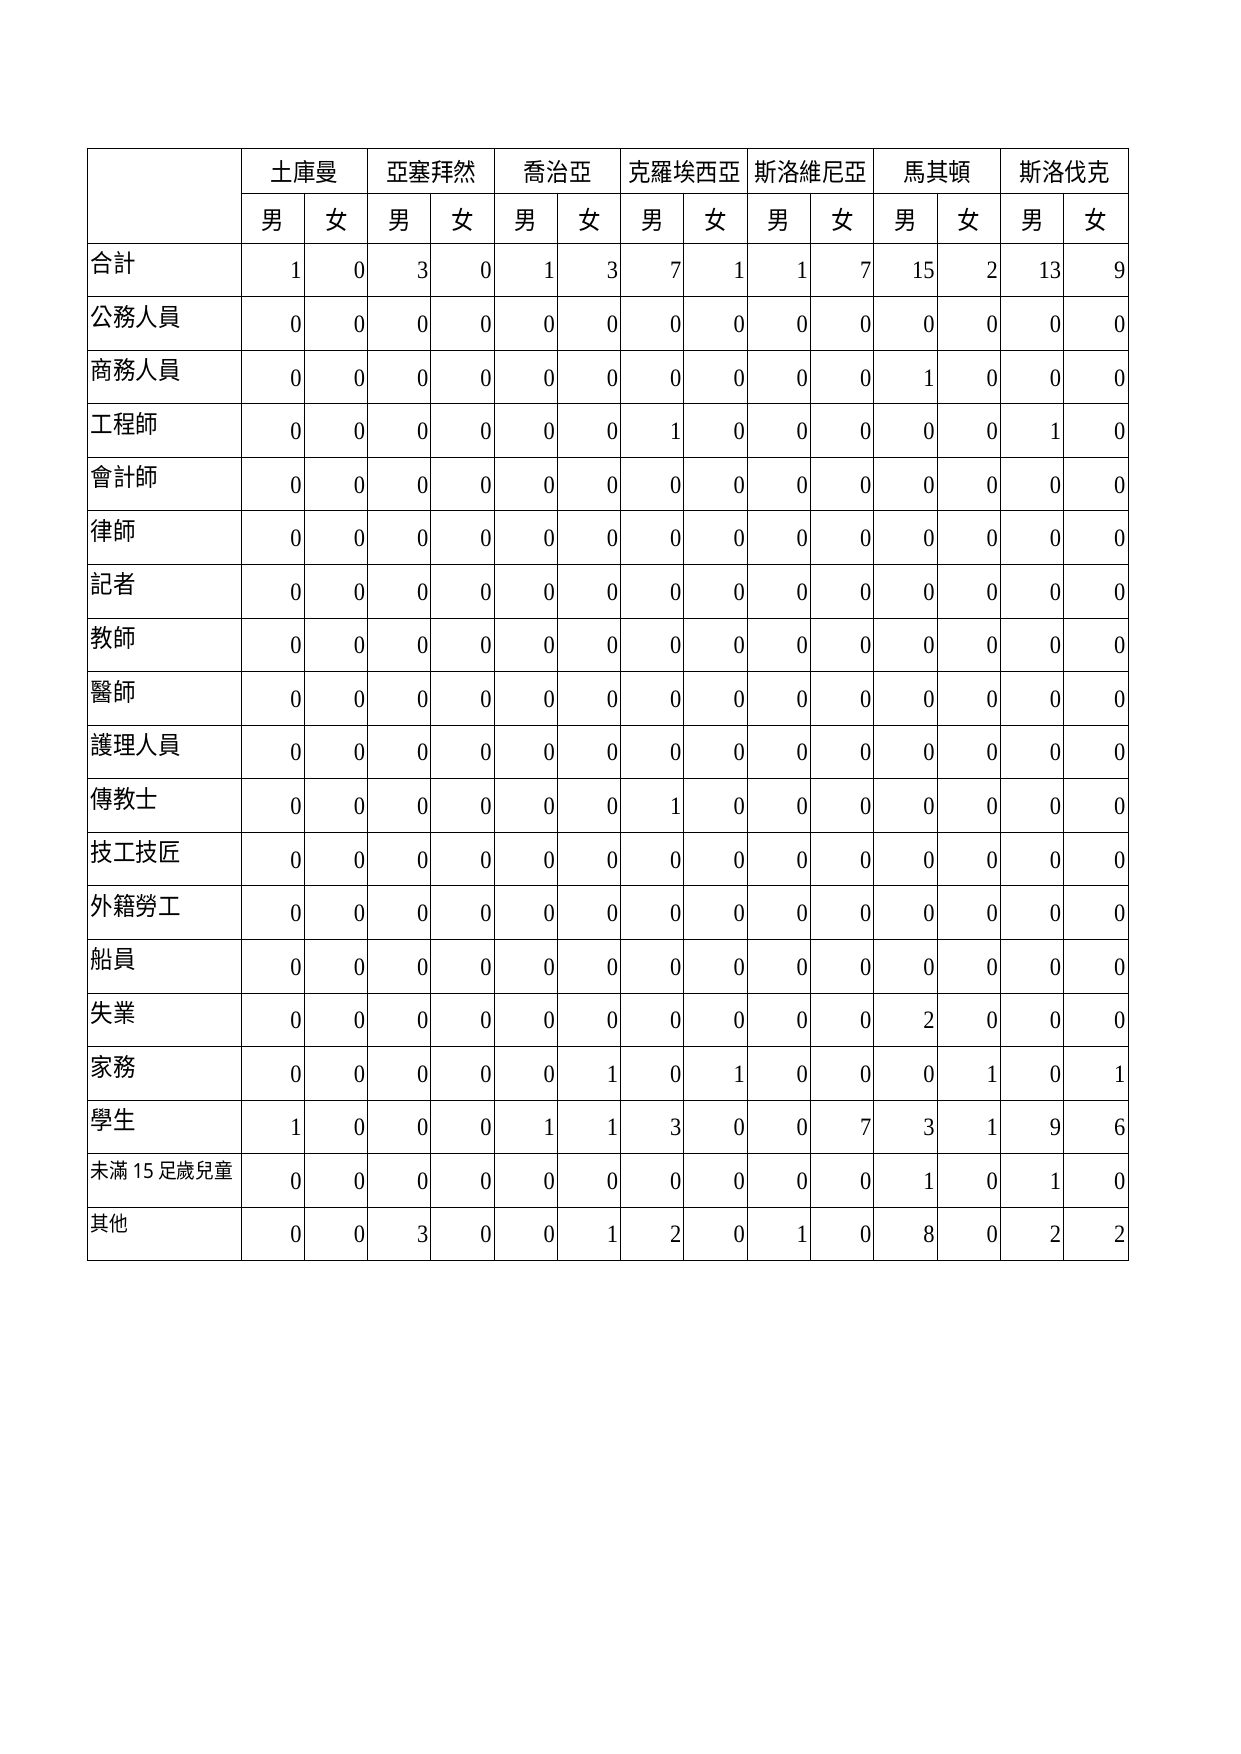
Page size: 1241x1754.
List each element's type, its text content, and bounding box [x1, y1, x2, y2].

table_cell 0 [431, 994, 494, 1046]
table_cell 0 [621, 297, 683, 350]
table_cell 0 [938, 994, 1000, 1046]
table_cell 0 [368, 833, 430, 885]
table_cell 0 [938, 833, 1000, 885]
table_cell 0 [305, 1047, 367, 1099]
table_cell 0 [368, 619, 430, 671]
table_cell 0 [368, 404, 430, 457]
table_cell 0 [305, 297, 367, 350]
table_cell 0 [242, 351, 304, 403]
table_cell 0 [368, 779, 430, 832]
table_cell 0 [242, 940, 304, 992]
table_cell 0 [684, 1154, 747, 1207]
table_cell 0 [558, 886, 620, 939]
table_cell 0 [938, 458, 1000, 510]
table_cell 1 [242, 244, 304, 296]
table_cell 0 [558, 726, 620, 778]
table_cell 0 [938, 886, 1000, 939]
table_cell 0 [1001, 779, 1063, 832]
table_cell 0 [811, 833, 873, 885]
table_header 馬其頓 [874, 149, 1000, 193]
table_cell 公務人員 [88, 297, 241, 350]
table_cell 女 [431, 194, 494, 243]
table_cell 0 [242, 297, 304, 350]
table_cell 男 [1001, 194, 1063, 243]
table_cell 0 [558, 1154, 620, 1207]
table_cell 0 [431, 565, 494, 617]
table_cell 2 [1001, 1208, 1063, 1260]
table_cell 0 [305, 672, 367, 724]
table_cell 1 [748, 1208, 810, 1260]
table_cell 0 [1001, 351, 1063, 403]
table_cell 0 [1064, 351, 1128, 403]
table_cell 0 [305, 565, 367, 617]
table_cell 0 [874, 672, 937, 724]
table_cell 1 [621, 404, 683, 457]
table_cell 0 [938, 511, 1000, 564]
table_cell 記者 [88, 565, 241, 617]
table_cell 0 [495, 351, 557, 403]
table_cell 0 [811, 565, 873, 617]
table_cell 0 [495, 994, 557, 1046]
table_cell 0 [621, 1154, 683, 1207]
table_cell 0 [1064, 619, 1128, 671]
table_header [88, 149, 241, 243]
table_cell 0 [495, 458, 557, 510]
table_cell 0 [748, 1047, 810, 1099]
table_cell 2 [621, 1208, 683, 1260]
table_cell 0 [938, 940, 1000, 992]
table_cell 0 [621, 833, 683, 885]
table_cell 0 [621, 458, 683, 510]
table_cell 商務人員 [88, 351, 241, 403]
table_cell 0 [684, 619, 747, 671]
table_cell 0 [748, 672, 810, 724]
table_cell 0 [495, 1154, 557, 1207]
table_cell 0 [368, 511, 430, 564]
table_cell 6 [1064, 1101, 1128, 1153]
table_cell 0 [874, 404, 937, 457]
table_cell 技工技匠 [88, 833, 241, 885]
table_cell 0 [242, 458, 304, 510]
table_cell 0 [938, 1154, 1000, 1207]
table_cell 0 [684, 351, 747, 403]
table_cell 0 [874, 833, 937, 885]
table_cell 0 [748, 940, 810, 992]
table_cell 8 [874, 1208, 937, 1260]
table_cell 0 [368, 351, 430, 403]
table_cell 0 [748, 619, 810, 671]
table_cell 0 [558, 833, 620, 885]
table_cell 0 [305, 458, 367, 510]
table_cell 0 [1064, 1154, 1128, 1207]
table_cell 0 [1064, 458, 1128, 510]
table_cell 0 [431, 726, 494, 778]
table_cell 0 [495, 565, 557, 617]
table_cell 0 [368, 672, 430, 724]
table_cell 0 [1001, 458, 1063, 510]
table_cell 0 [558, 672, 620, 724]
table_cell 0 [242, 779, 304, 832]
table_cell 0 [1001, 297, 1063, 350]
table_cell 女 [684, 194, 747, 243]
table_cell 船員 [88, 940, 241, 992]
table_cell 0 [748, 458, 810, 510]
table_cell 0 [1064, 726, 1128, 778]
table_cell 男 [368, 194, 430, 243]
table_cell 0 [558, 404, 620, 457]
table_cell 0 [938, 351, 1000, 403]
table_cell 0 [431, 886, 494, 939]
table_cell 0 [684, 779, 747, 832]
table_cell 15 [874, 244, 937, 296]
table_cell 0 [558, 779, 620, 832]
table_cell 0 [938, 779, 1000, 832]
table_cell 0 [431, 672, 494, 724]
table_cell 0 [242, 511, 304, 564]
table_cell 0 [558, 619, 620, 671]
table_cell 男 [621, 194, 683, 243]
table_cell 0 [431, 619, 494, 671]
table_cell 男 [748, 194, 810, 243]
table_cell 女 [305, 194, 367, 243]
table_cell 0 [305, 886, 367, 939]
table_cell 0 [368, 297, 430, 350]
table_cell 2 [874, 994, 937, 1046]
table_cell 0 [811, 994, 873, 1046]
table_cell 0 [621, 351, 683, 403]
table_cell 0 [811, 404, 873, 457]
table_cell 未滿15足歲兒童 [88, 1154, 241, 1207]
table_cell 教師 [88, 619, 241, 671]
table_cell 失業 [88, 994, 241, 1046]
table_cell 0 [874, 297, 937, 350]
table_cell 1 [495, 244, 557, 296]
table_cell 其他 [88, 1208, 241, 1260]
table_cell 3 [874, 1101, 937, 1153]
table_cell 0 [1001, 940, 1063, 992]
table_cell 0 [1001, 994, 1063, 1046]
table_cell 0 [684, 1101, 747, 1153]
table_cell 0 [684, 833, 747, 885]
table_cell 0 [495, 404, 557, 457]
table_cell 0 [748, 994, 810, 1046]
table_cell 0 [242, 1047, 304, 1099]
table_cell 學生 [88, 1101, 241, 1153]
table_cell 0 [811, 511, 873, 564]
table_cell 0 [748, 404, 810, 457]
table_cell 0 [684, 994, 747, 1046]
table_cell 0 [748, 833, 810, 885]
table_cell 0 [748, 779, 810, 832]
table_cell 0 [1064, 994, 1128, 1046]
table_cell 0 [431, 1101, 494, 1153]
table_cell 合計 [88, 244, 241, 296]
table_cell 1 [874, 351, 937, 403]
table_cell 0 [684, 886, 747, 939]
table_cell 0 [1064, 886, 1128, 939]
table_cell 0 [495, 1208, 557, 1260]
table_cell 1 [558, 1208, 620, 1260]
table_cell 0 [621, 726, 683, 778]
table_cell 護理人員 [88, 726, 241, 778]
table_cell 0 [305, 619, 367, 671]
table_cell 0 [431, 779, 494, 832]
table_cell 3 [621, 1101, 683, 1153]
table_cell 1 [558, 1101, 620, 1153]
table_cell 0 [1001, 619, 1063, 671]
table_cell 0 [811, 886, 873, 939]
table_cell 0 [874, 1047, 937, 1099]
table_cell 1 [1001, 404, 1063, 457]
table_cell 0 [305, 404, 367, 457]
table_cell 0 [1064, 940, 1128, 992]
table_cell 0 [368, 1047, 430, 1099]
table_cell 0 [242, 404, 304, 457]
table_cell 0 [495, 833, 557, 885]
table_cell 0 [368, 726, 430, 778]
table_cell 0 [558, 351, 620, 403]
table_cell 醫師 [88, 672, 241, 724]
table_cell 0 [684, 726, 747, 778]
table_cell 0 [495, 672, 557, 724]
table_cell 0 [305, 1101, 367, 1153]
table_cell 家務 [88, 1047, 241, 1099]
table_cell 0 [495, 297, 557, 350]
table_cell 0 [684, 565, 747, 617]
table_cell 0 [431, 458, 494, 510]
table_cell 0 [368, 1101, 430, 1153]
table_cell 9 [1001, 1101, 1063, 1153]
table_cell 0 [431, 351, 494, 403]
table_cell 0 [621, 565, 683, 617]
table_cell 0 [1064, 565, 1128, 617]
table_cell 13 [1001, 244, 1063, 296]
table_cell 7 [811, 244, 873, 296]
table_cell 2 [1064, 1208, 1128, 1260]
table_cell 0 [242, 1208, 304, 1260]
table_header 喬治亞 [495, 149, 620, 193]
table_cell 外籍勞工 [88, 886, 241, 939]
table_cell 2 [938, 244, 1000, 296]
table_cell 1 [1001, 1154, 1063, 1207]
table_cell 0 [811, 726, 873, 778]
table_cell 0 [242, 886, 304, 939]
table_cell 0 [874, 940, 937, 992]
table_header 土庫曼 [242, 149, 367, 193]
table_cell 0 [621, 994, 683, 1046]
table_cell 0 [242, 726, 304, 778]
table_cell 0 [1001, 672, 1063, 724]
table_cell 男 [874, 194, 937, 243]
table_cell 0 [242, 672, 304, 724]
table_cell 0 [431, 940, 494, 992]
table_cell 0 [748, 1101, 810, 1153]
table_cell 0 [938, 297, 1000, 350]
table_cell 0 [874, 886, 937, 939]
table_header 克羅埃西亞 [621, 149, 747, 193]
table_cell 0 [938, 404, 1000, 457]
table_cell 0 [938, 726, 1000, 778]
table_cell 0 [1064, 672, 1128, 724]
table_cell 0 [748, 351, 810, 403]
table_cell 0 [558, 458, 620, 510]
table_cell 0 [242, 619, 304, 671]
table_cell 會計師 [88, 458, 241, 510]
table_cell 工程師 [88, 404, 241, 457]
table_cell 0 [684, 511, 747, 564]
table_cell 0 [621, 940, 683, 992]
table_cell 0 [748, 1154, 810, 1207]
table_header 斯洛伐克 [1001, 149, 1128, 193]
table_cell 0 [874, 726, 937, 778]
table_cell 0 [558, 565, 620, 617]
table_cell 0 [748, 726, 810, 778]
table_cell 0 [495, 619, 557, 671]
table_cell 0 [368, 1154, 430, 1207]
table_cell 0 [495, 779, 557, 832]
table_cell 0 [684, 1208, 747, 1260]
table_cell 0 [811, 1154, 873, 1207]
table_cell 0 [305, 994, 367, 1046]
table_cell 0 [621, 672, 683, 724]
table_cell 0 [305, 351, 367, 403]
table_cell 0 [1064, 404, 1128, 457]
table_cell 女 [811, 194, 873, 243]
table_cell 0 [938, 1208, 1000, 1260]
table_cell 0 [305, 940, 367, 992]
table_cell 0 [811, 1047, 873, 1099]
table_cell 0 [558, 940, 620, 992]
table_cell 1 [558, 1047, 620, 1099]
table_cell 1 [938, 1047, 1000, 1099]
table_cell 0 [1001, 886, 1063, 939]
table_cell 0 [242, 833, 304, 885]
table_cell 0 [495, 511, 557, 564]
table_cell 0 [938, 672, 1000, 724]
table_cell 0 [748, 565, 810, 617]
table_cell 1 [938, 1101, 1000, 1153]
table_cell 女 [1064, 194, 1128, 243]
table_cell 0 [431, 1208, 494, 1260]
table_cell 0 [811, 297, 873, 350]
table_cell 1 [748, 244, 810, 296]
table_cell 0 [621, 511, 683, 564]
table_cell 0 [431, 833, 494, 885]
table_cell 0 [242, 565, 304, 617]
table_cell 女 [558, 194, 620, 243]
table_cell 3 [368, 1208, 430, 1260]
table_cell 0 [495, 1047, 557, 1099]
table_cell 0 [305, 1208, 367, 1260]
table_cell 0 [621, 1047, 683, 1099]
table_cell 0 [305, 1154, 367, 1207]
table_cell 0 [431, 404, 494, 457]
table_cell 0 [558, 994, 620, 1046]
table_cell 0 [684, 672, 747, 724]
table_cell 0 [368, 940, 430, 992]
table_cell 0 [431, 511, 494, 564]
table_cell 0 [1001, 726, 1063, 778]
table_cell 0 [558, 511, 620, 564]
table_cell 0 [305, 511, 367, 564]
table_cell 0 [811, 351, 873, 403]
table_cell 0 [1001, 565, 1063, 617]
table_cell 1 [684, 244, 747, 296]
table_cell 0 [874, 619, 937, 671]
table_cell 0 [938, 565, 1000, 617]
table_cell 0 [811, 619, 873, 671]
table_cell 7 [811, 1101, 873, 1153]
table_cell 0 [811, 458, 873, 510]
table_cell 0 [1064, 779, 1128, 832]
table_cell 0 [874, 458, 937, 510]
table_cell 0 [811, 779, 873, 832]
table_cell 1 [1064, 1047, 1128, 1099]
table_cell 1 [495, 1101, 557, 1153]
table_cell 0 [684, 404, 747, 457]
table_cell 0 [748, 297, 810, 350]
table_cell 律師 [88, 511, 241, 564]
table_cell 0 [431, 1047, 494, 1099]
table_cell 0 [938, 619, 1000, 671]
table_cell 0 [242, 1154, 304, 1207]
table_cell 0 [874, 511, 937, 564]
table_cell 女 [938, 194, 1000, 243]
table_cell 0 [621, 886, 683, 939]
table_cell 0 [1064, 511, 1128, 564]
table_cell 0 [748, 511, 810, 564]
table_cell 傳教士 [88, 779, 241, 832]
table_cell 0 [874, 779, 937, 832]
table_cell 0 [305, 726, 367, 778]
table_cell 0 [748, 886, 810, 939]
table_cell 9 [1064, 244, 1128, 296]
table_cell 0 [1064, 297, 1128, 350]
table_cell 0 [811, 672, 873, 724]
table_cell 1 [684, 1047, 747, 1099]
table_cell 0 [368, 565, 430, 617]
table_cell 0 [874, 565, 937, 617]
table_cell 3 [368, 244, 430, 296]
table_cell 0 [558, 297, 620, 350]
table_cell 男 [495, 194, 557, 243]
table_cell 1 [242, 1101, 304, 1153]
table_cell 0 [495, 726, 557, 778]
table_cell 0 [368, 886, 430, 939]
table_cell 0 [495, 940, 557, 992]
table_cell 7 [621, 244, 683, 296]
table_cell 0 [305, 779, 367, 832]
table_cell 0 [495, 886, 557, 939]
table_cell 0 [1001, 511, 1063, 564]
table_cell 0 [1064, 833, 1128, 885]
table_cell 0 [1001, 1047, 1063, 1099]
table_cell 0 [684, 458, 747, 510]
table_header 斯洛維尼亞 [748, 149, 873, 193]
table_cell 0 [431, 1154, 494, 1207]
table_cell 0 [621, 619, 683, 671]
table_cell 0 [811, 1208, 873, 1260]
table_cell 0 [242, 994, 304, 1046]
table_header 亞塞拜然 [368, 149, 494, 193]
table_cell 0 [1001, 833, 1063, 885]
table_cell 0 [305, 833, 367, 885]
table_cell 男 [242, 194, 304, 243]
table_cell 0 [431, 297, 494, 350]
table_cell 0 [305, 244, 367, 296]
table_cell 1 [621, 779, 683, 832]
table_cell 0 [811, 940, 873, 992]
table_cell 1 [874, 1154, 937, 1207]
table_cell 0 [684, 297, 747, 350]
table_cell 0 [368, 458, 430, 510]
table_cell 3 [558, 244, 620, 296]
table_cell 0 [431, 244, 494, 296]
table_cell 0 [368, 994, 430, 1046]
table_cell 0 [684, 940, 747, 992]
